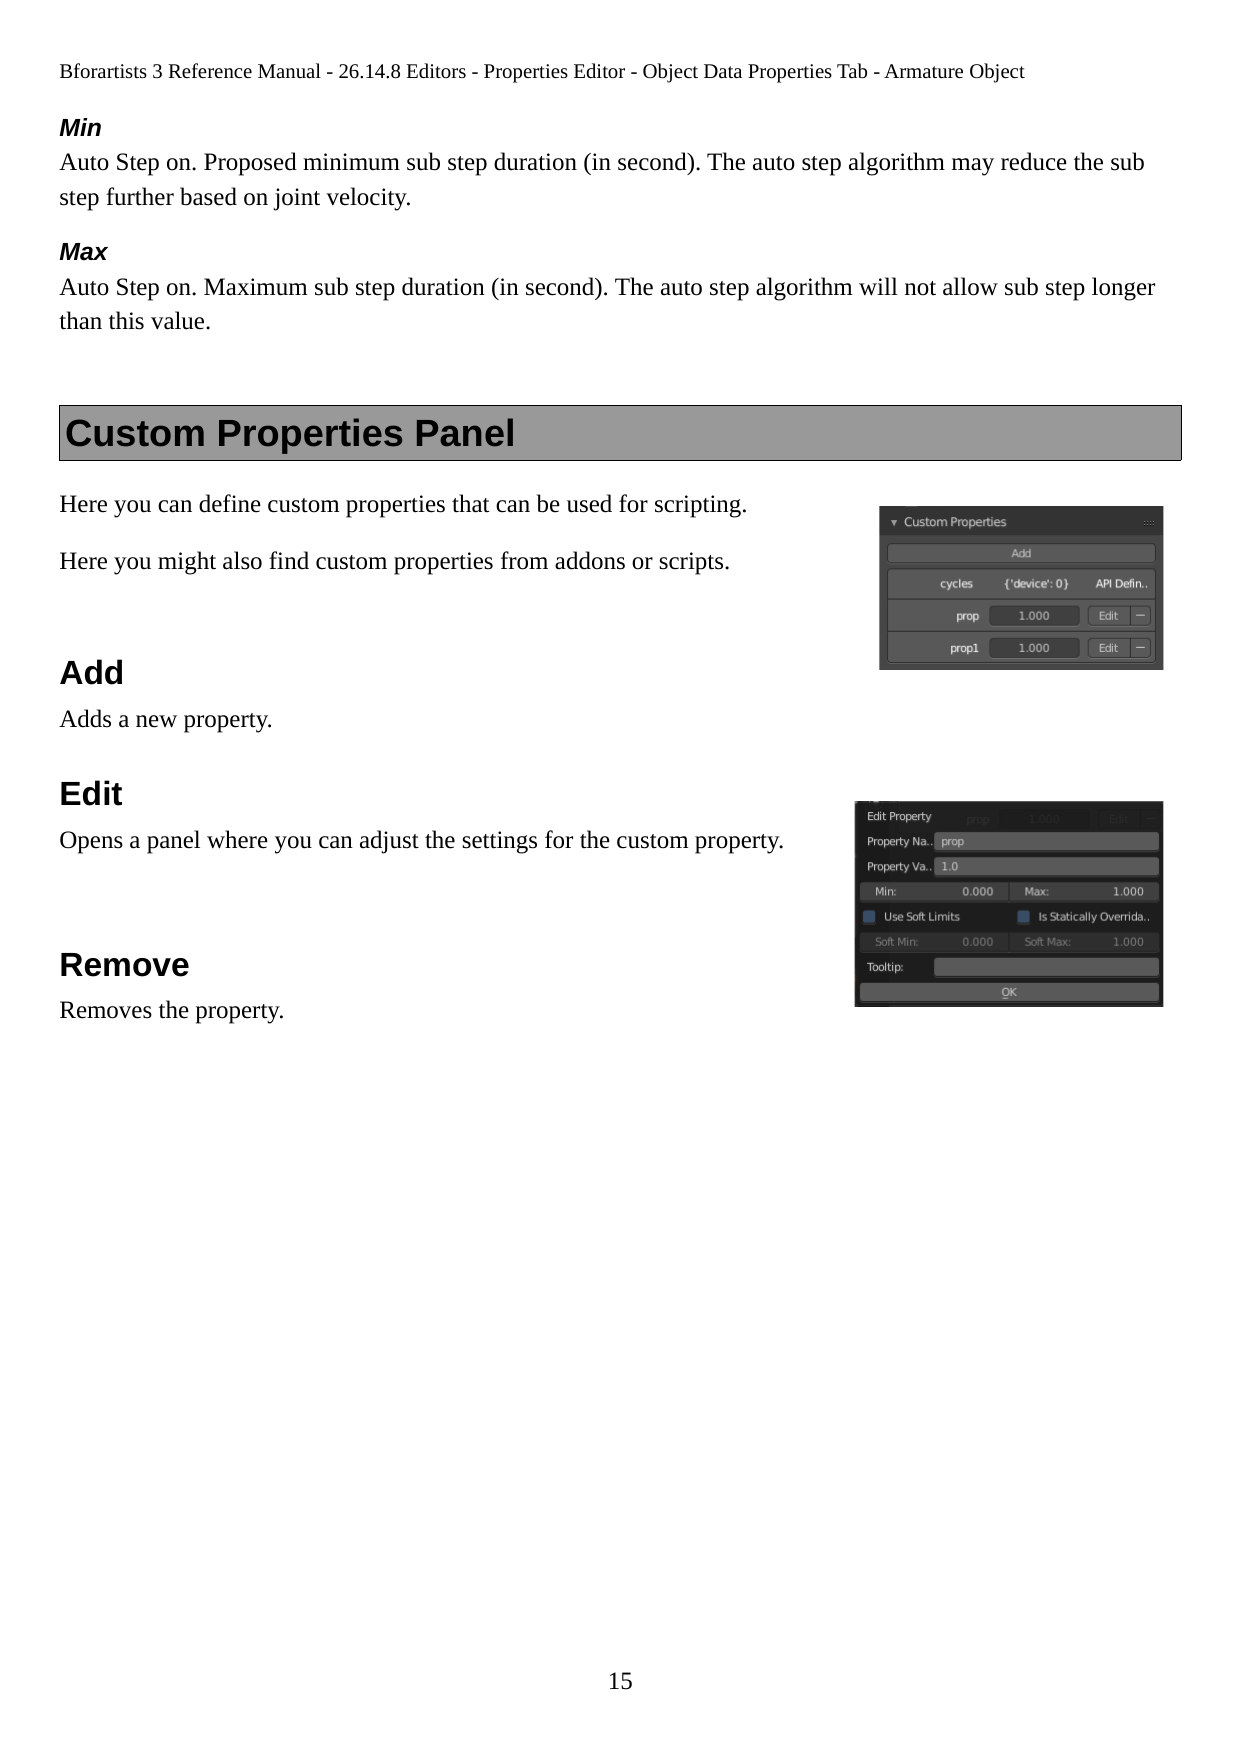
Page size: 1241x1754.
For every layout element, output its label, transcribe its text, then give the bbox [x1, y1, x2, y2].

subtitle Remove [59, 944, 854, 983]
text Removes the property. [59, 996, 1181, 1024]
table_header Custom Properties Panel [60, 406, 1181, 460]
text Opens a panel where you can adjust the settings for the custom property. [59, 825, 854, 854]
subtitle Min [59, 113, 1181, 141]
subtitle Edit [59, 774, 1181, 813]
subtitle [1164, 944, 1181, 983]
text Auto Step on. Proposed minimum sub step duration (in second). The auto step algorithm may reduce the sub step further based on joint velocity. [59, 147, 1181, 211]
subtitle Max [59, 237, 1181, 266]
subtitle Add [59, 653, 1181, 692]
picture [879, 506, 1164, 670]
text Auto Step on. Maximum sub step duration (in second). The auto step algorithm will not allow sub step longer than this value. [59, 272, 1181, 335]
text Adds a new property. [59, 704, 1181, 733]
text Here you can define custom properties that can be used for scripting. [59, 489, 1181, 517]
text Here you might also find custom properties from addons or scripts. [59, 546, 879, 575]
picture [854, 801, 1164, 1007]
